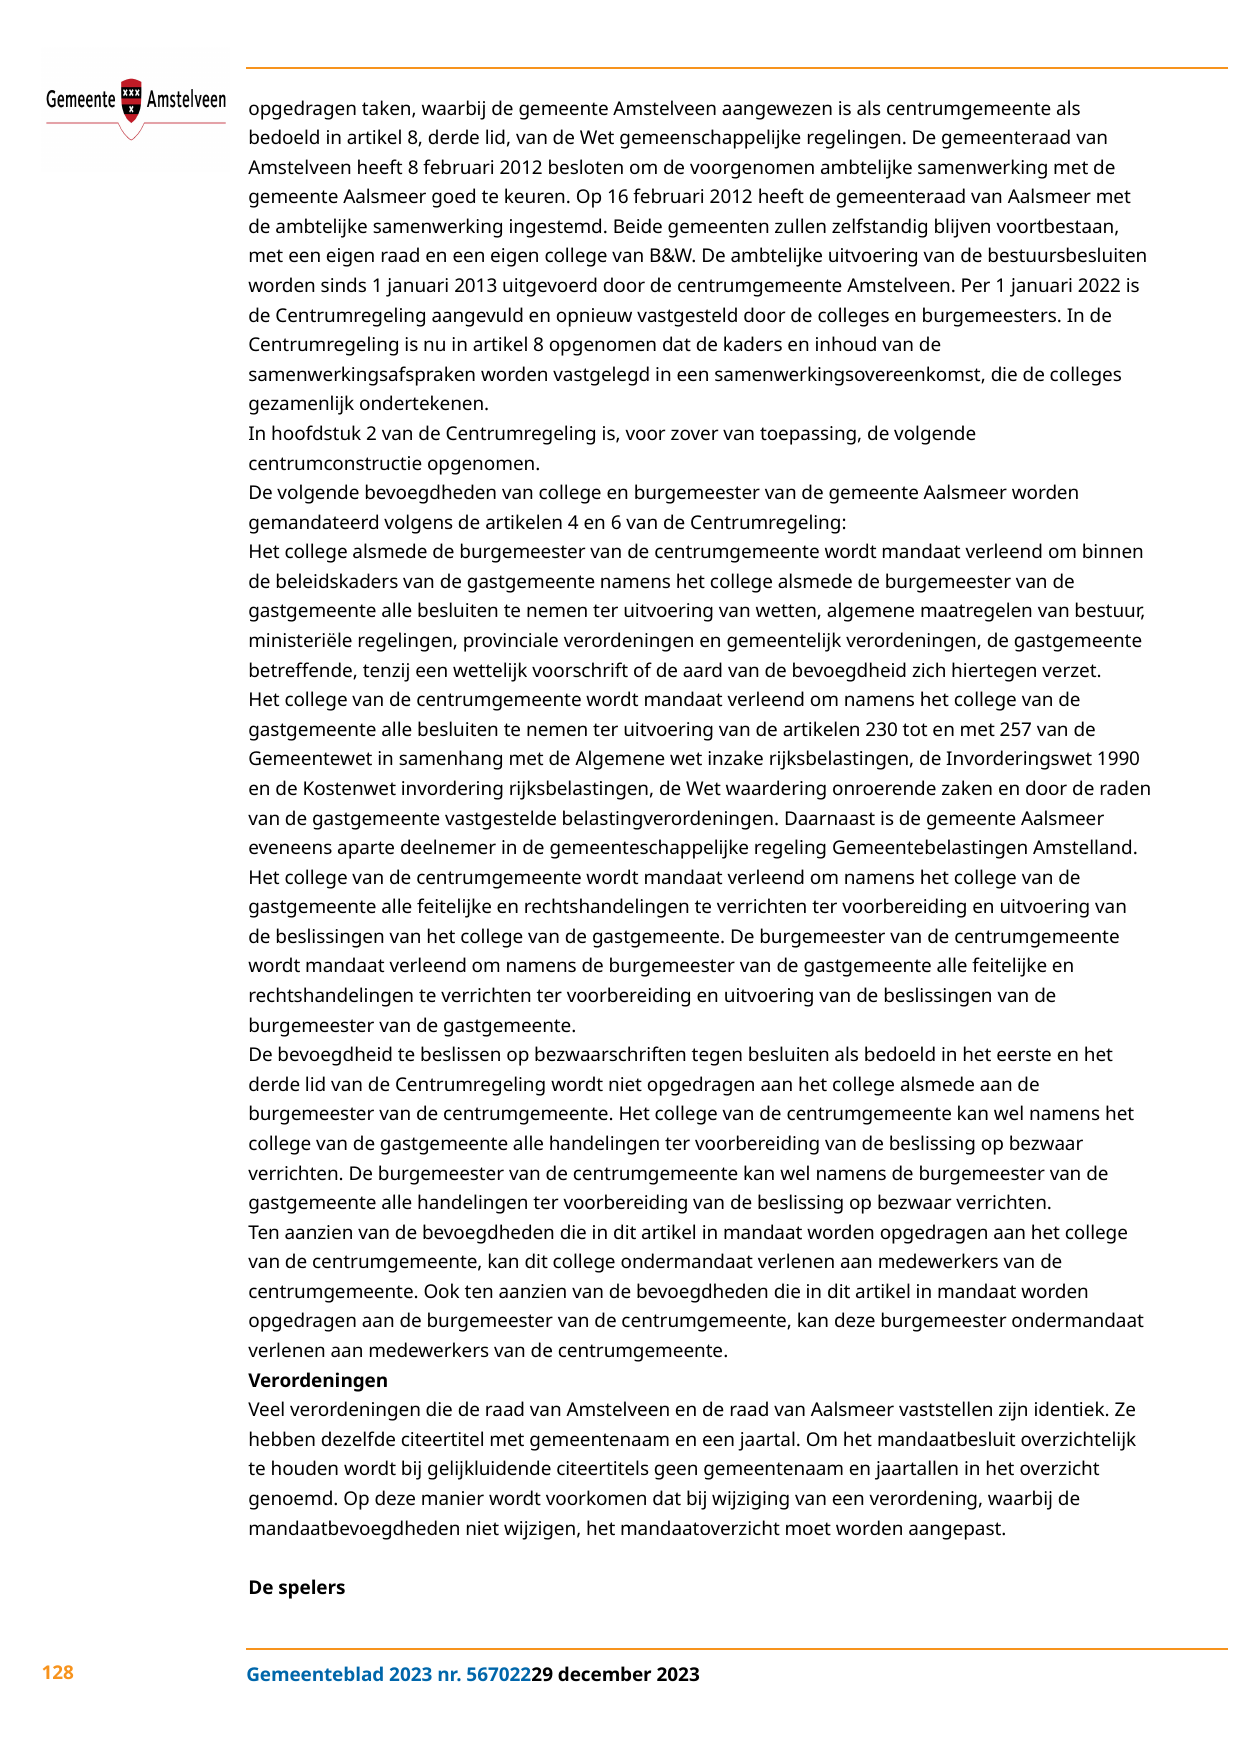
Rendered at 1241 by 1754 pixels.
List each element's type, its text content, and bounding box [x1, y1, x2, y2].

text Het college van de centrumgemeente wordt mandaat verleend om namens het college van de gastgemeente alle feitelijke en rechtshandelingen te verrichten ter voorbereiding en uitvoering van de beslissingen van het college van de gastgemeente. De burgemeester van de centrumgemeente wordt mandaat verleend om namens de burgemeester van de gastgemeente alle feitelijke en rechtshandelingen te verrichten ter voorbereiding en uitvoering van de beslissingen van de burgemeester van de gastgemeente. [248, 864, 1152, 1038]
text De bevoegdheid te beslissen op bezwaarschriften tegen besluiten als bedoeld in het eerste en het derde lid van de Centrumregeling wordt niet opgedragen aan het college alsmede aan de burgemeester van de centrumgemeente. Het college van de centrumgemeente kan wel namens het college van de gastgemeente alle handelingen ter voorbereiding van de beslissing op bezwaar verrichten. De burgemeester van de centrumgemeente kan wel namens de burgemeester van de gastgemeente alle handelingen ter voorbereiding van de beslissing op bezwaar verrichten. [248, 1041, 1152, 1215]
text Het college alsmede de burgemeester van de centrumgemeente wordt mandaat verleend om binnen de beleidskaders van de gastgemeente namens het college alsmede de burgemeester van de gastgemeente alle besluiten te nemen ter uitvoering van wetten, algemene maatregelen van bestuur, ministeriële regelingen, provinciale verordeningen en gemeentelijk verordeningen, de gastgemeente betreffende, tenzij een wettelijk voorschrift of de aard van de bevoegdheid zich hiertegen verzet. [248, 538, 1152, 683]
text In hoofdstuk 2 van de Centrumregeling is, voor zover van toepassing, de volgende centrumconstructie opgenomen. [248, 420, 1152, 476]
text Verordeningen [248, 1367, 1152, 1393]
text Veel verordeningen die de raad van Amstelveen en de raad van Aalsmeer vaststellen zijn identiek. Ze hebben dezelfde citeertitel met gemeentenaam en een jaartal. Om het mandaatbesluit overzichtelijk te houden wordt bij gelijkluidende citeertitels geen gemeentenaam en jaartallen in het overzicht genoemd. Op deze manier wordt voorkomen dat bij wijziging van een verordening, waarbij de mandaatbevoegdheden niet wijzigen, het mandaatoverzicht moet worden aangepast. [248, 1396, 1152, 1541]
text De volgende bevoegdheden van college en burgemeester van de gemeente Aalsmeer worden gemandateerd volgens de artikelen 4 en 6 van de Centrumregeling: [248, 479, 1152, 535]
text opgedragen taken, waarbij de gemeente Amstelveen aangewezen is als centrumgemeente als bedoeld in artikel 8, derde lid, van de Wet gemeenschappelijke regelingen. De gemeenteraad van Amstelveen heeft 8 februari 2012 besloten om de voorgenomen ambtelijke samenwerking met de gemeente Aalsmeer goed te keuren. Op 16 februari 2012 heeft de gemeenteraad van Aalsmeer met de ambtelijke samenwerking ingestemd. Beide gemeenten zullen zelfstandig blijven voortbestaan, met een eigen raad en een eigen college van B&W. De ambtelijke uitvoering van de bestuursbesluiten worden sinds 1 januari 2013 uitgevoerd door de centrumgemeente Amstelveen. Per 1 januari 2022 is de Centrumregeling aangevuld en opnieuw vastgesteld door de colleges en burgemeesters. In de Centrumregeling is nu in artikel 8 opgenomen dat de kaders en inhoud van de samenwerkingsafspraken worden vastgelegd in een samenwerkingsovereenkomst, die de colleges gezamenlijk ondertekenen. [248, 95, 1152, 416]
picture [41, 47, 231, 172]
text Ten aanzien van de bevoegdheden die in dit artikel in mandaat worden opgedragen aan het college van de centrumgemeente, kan dit college ondermandaat verlenen aan medewerkers van de centrumgemeente. Ook ten aanzien van de bevoegdheden die in dit artikel in mandaat worden opgedragen aan de burgemeester van de centrumgemeente, kan deze burgemeester ondermandaat verlenen aan medewerkers van de centrumgemeente. [248, 1219, 1152, 1363]
text De spelers [248, 1574, 1152, 1600]
text Het college van de centrumgemeente wordt mandaat verleend om namens het college van de gastgemeente alle besluiten te nemen ter uitvoering van de artikelen 230 tot en met 257 van de Gemeentewet in samenhang met de Algemene wet inzake rijksbelastingen, de Invorderingswet 1990 en de Kostenwet invordering rijksbelastingen, de Wet waardering onroerende zaken en door de raden van de gastgemeente vastgestelde belastingverordeningen. Daarnaast is de gemeente Aalsmeer eveneens aparte deelnemer in de gemeenteschappelijke regeling Gemeentebelastingen Amstelland. [248, 686, 1152, 860]
